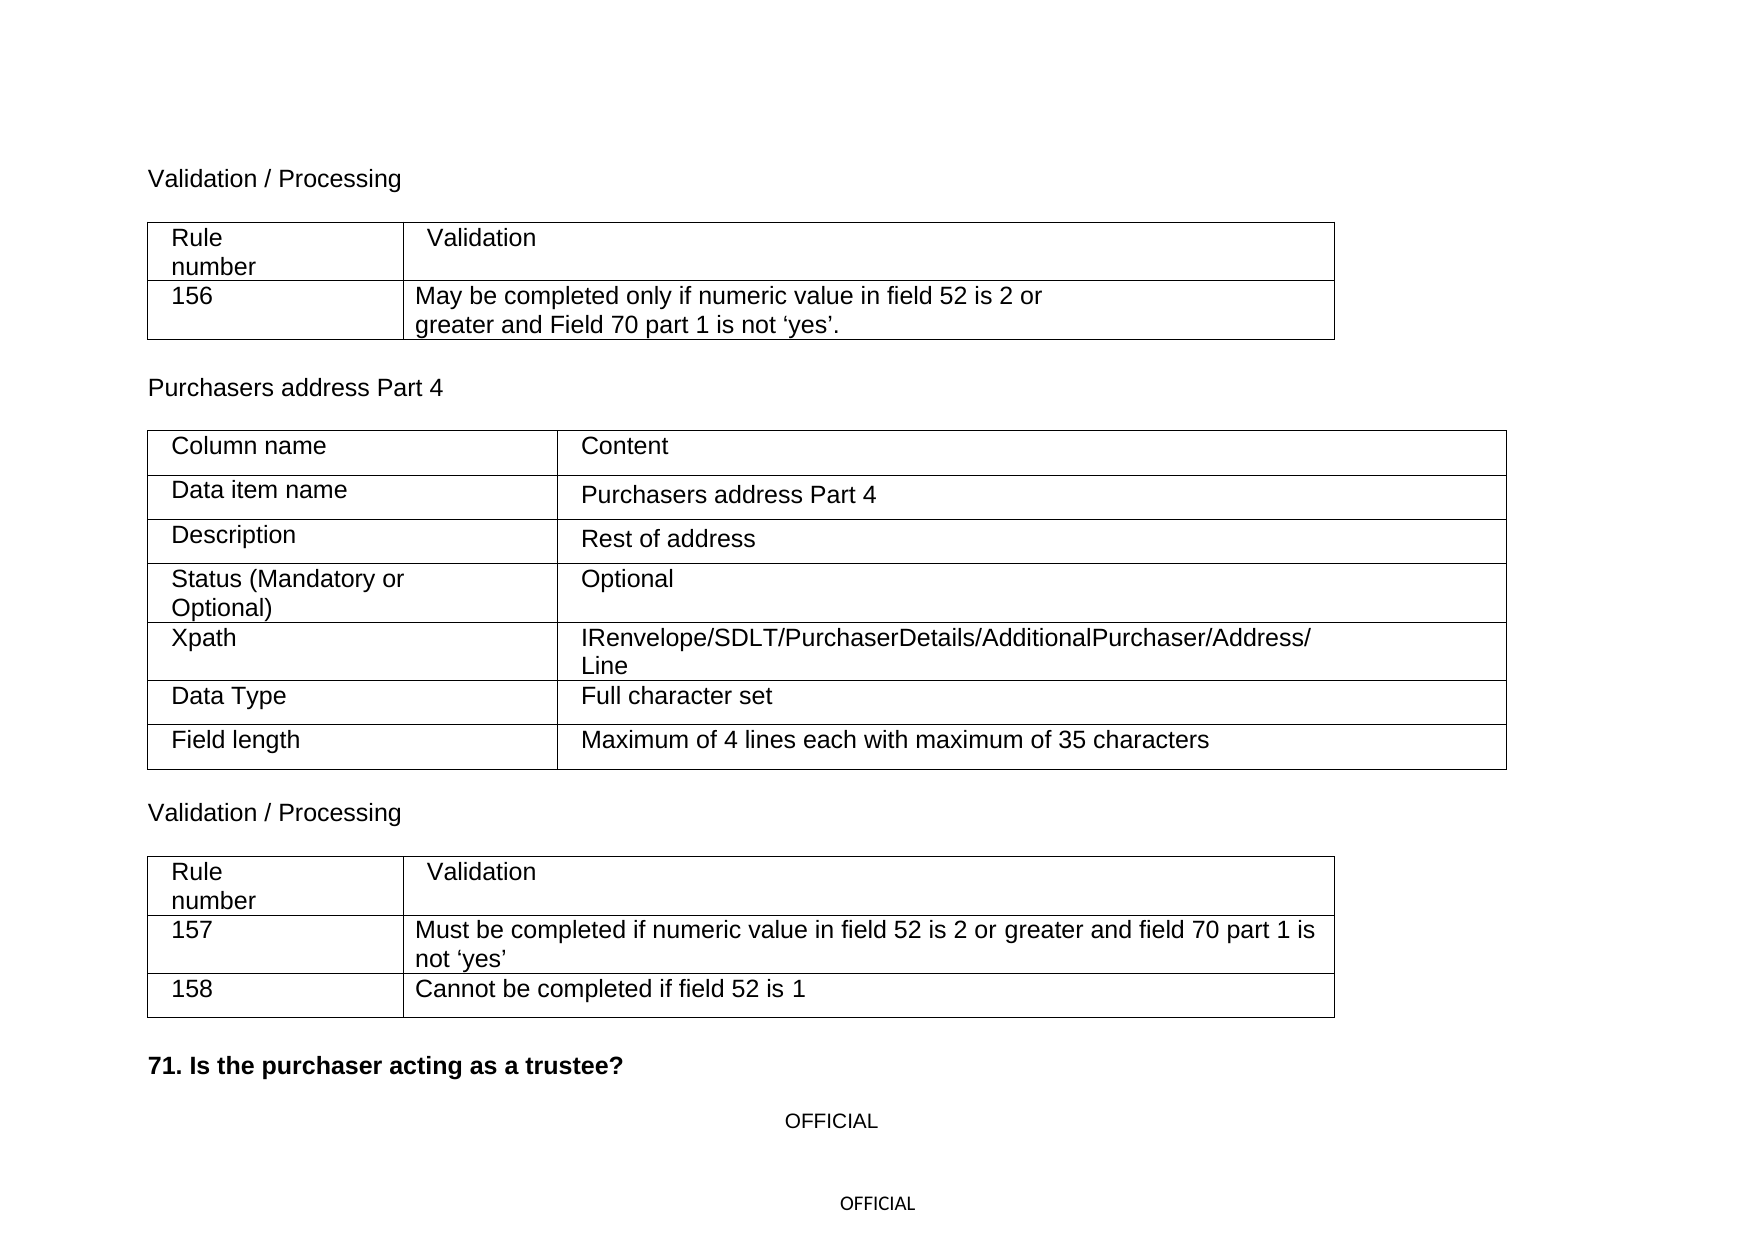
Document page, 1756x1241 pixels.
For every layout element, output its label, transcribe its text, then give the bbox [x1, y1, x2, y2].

table_header Validation [404, 223, 1334, 280]
table_header Content [558, 431, 1506, 474]
table_cell IRenvelope/SDLT/PurchaserDetails/AdditionalPurchaser/Address/Line [558, 623, 1506, 680]
table_cell Status (Mandatory or Optional) [148, 564, 557, 622]
table_header Rule number [148, 223, 403, 280]
table_cell Description [148, 520, 557, 563]
text Validation / Processing [148, 164, 1515, 193]
table_cell Must be completed if numeric value in field 52 is 2 or greater and field 70 part 1 is not ‘yes’ [404, 916, 1334, 973]
text Validation / Processing [148, 798, 1515, 827]
table_cell Purchasers address Part 4 [558, 476, 1506, 519]
subtitle Purchasers address Part 4 [148, 373, 1515, 401]
table_cell 157 [148, 916, 403, 973]
table_header Column name [148, 431, 557, 474]
table_cell Xpath [148, 623, 557, 680]
table_cell Optional [558, 564, 1506, 622]
table_header Validation [404, 857, 1334, 914]
table_header Rule number [148, 857, 403, 914]
table_cell Field length [148, 725, 557, 769]
table_cell Maximum of 4 lines each with maximum of 35 characters [558, 725, 1506, 769]
subtitle 71. Is the purchaser acting as a trustee? [148, 1051, 1515, 1080]
table_cell Data Type [148, 681, 557, 724]
table_cell 156 [148, 281, 403, 339]
table_cell Data item name [148, 476, 557, 519]
table_cell May be completed only if numeric value in field 52 is 2 or greater and Field 70 part 1 is not ‘yes’. [404, 281, 1334, 339]
table_cell Full character set [558, 681, 1506, 724]
table_cell Cannot be completed if field 52 is 1 [404, 974, 1334, 1017]
table_cell Rest of address [558, 520, 1506, 563]
table_cell 158 [148, 974, 403, 1017]
